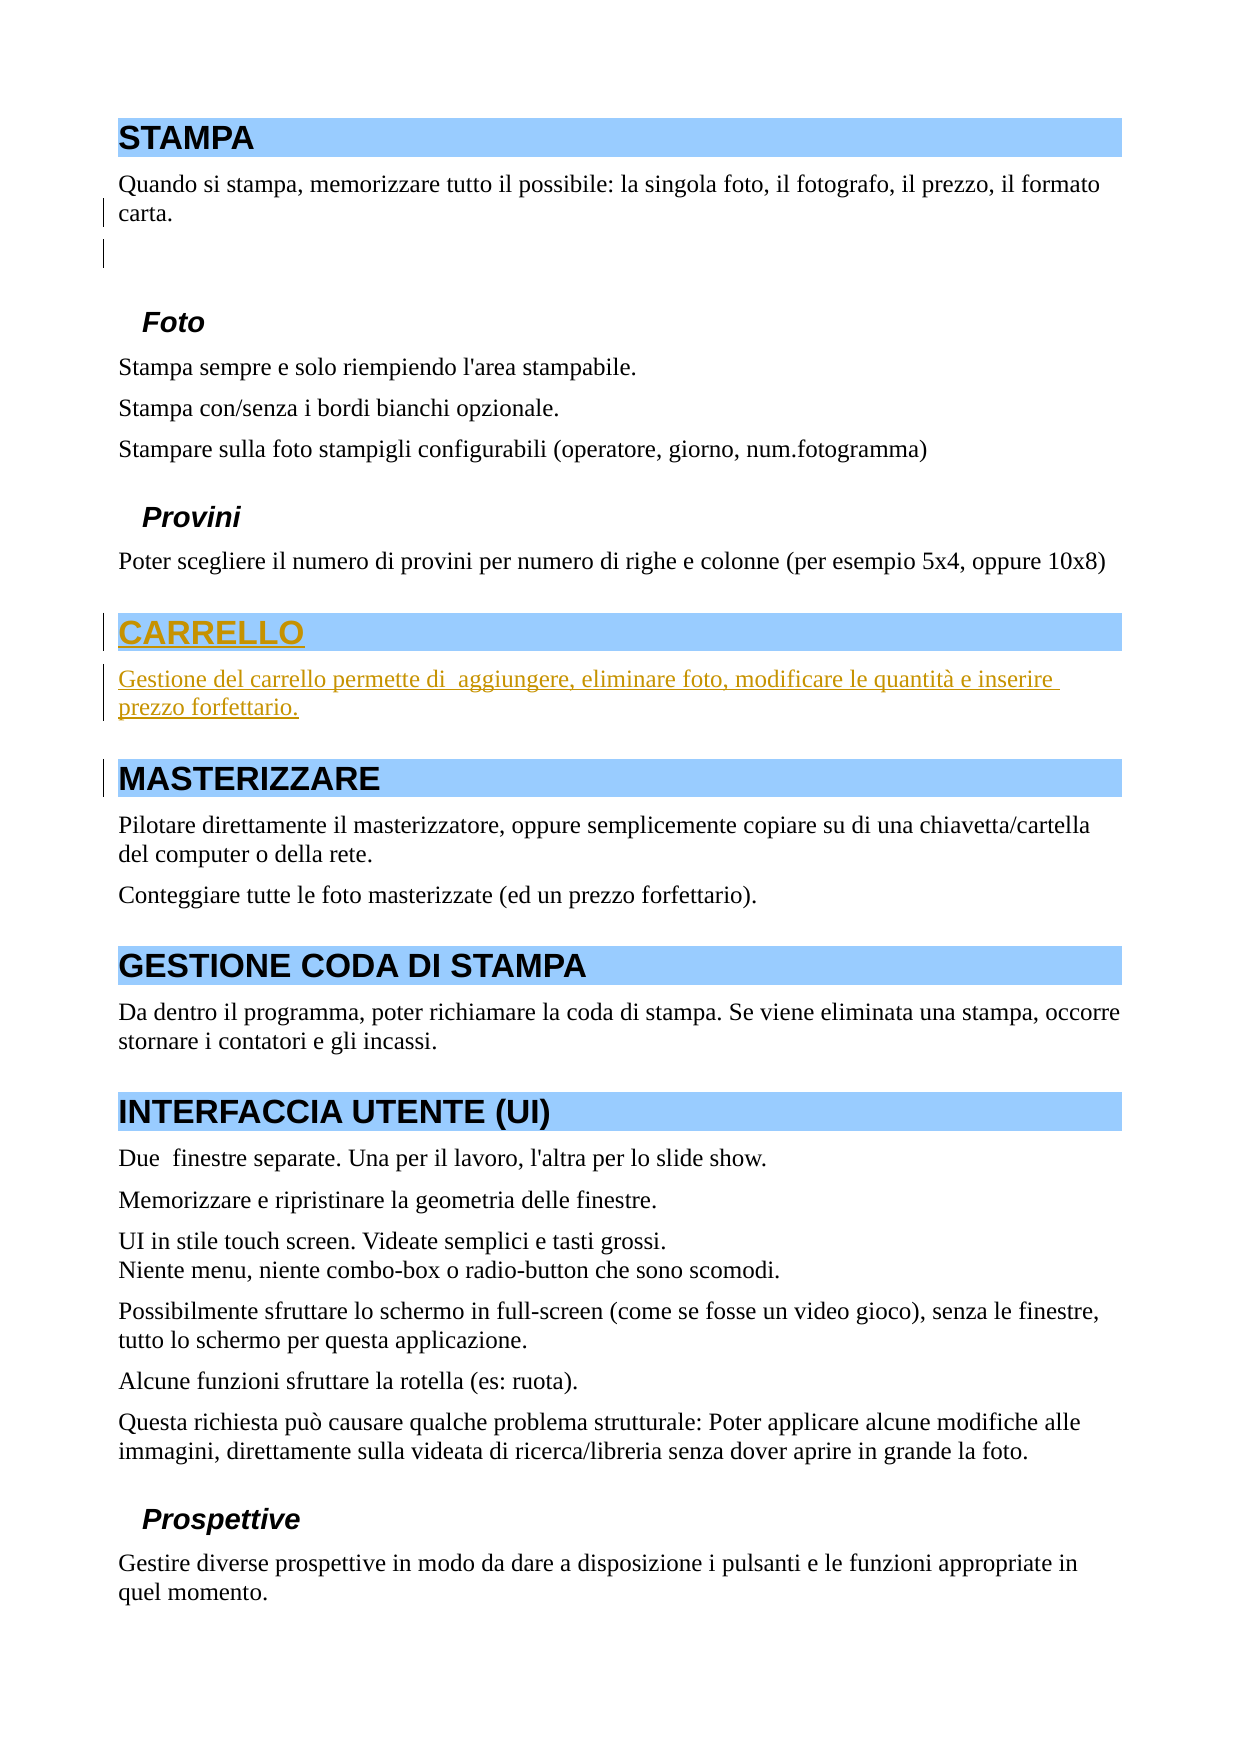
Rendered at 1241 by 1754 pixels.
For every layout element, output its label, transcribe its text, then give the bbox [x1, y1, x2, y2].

subtitle Provini [142, 500, 1122, 534]
text Possibilmente sfruttare lo schermo in full-screen (come se fosse un video gioco), senza le finestre, tutto lo schermo per questa applicazione. [118, 1296, 1122, 1353]
subtitle STAMPA [118, 118, 1122, 157]
text Conteggiare tutte le foto masterizzate (ed un prezzo forfettario). [118, 880, 1122, 909]
text Gestire diverse prospettive in modo da dare a disposizione i pulsanti e le funzioni appropriate in quel momento. [118, 1548, 1122, 1606]
text Pilotare direttamente il masterizzatore, oppure semplicemente copiare su di una chiavetta/cartella del computer o della rete. [118, 810, 1122, 867]
text Da dentro il programma, poter richiamare la coda di stampa. Se viene eliminata una stampa, occorre stornare i contatori e gli incassi. [118, 997, 1122, 1055]
text Quando si stampa, memorizzare tutto il possibile: la singola foto, il fotografo, il prezzo, il formato carta. [118, 169, 1122, 227]
text Stampa con/senza i bordi bianchi opzionale. [118, 393, 1122, 422]
text Gestione del carrello permette di aggiungere, eliminare foto, modificare le quantità e inserire prezzo forfettario. [118, 664, 1122, 721]
subtitle MASTERIZZARE [118, 759, 1122, 797]
text Stampa sempre e solo riempiendo l'area stampabile. [118, 352, 1122, 380]
text Alcune funzioni sfruttare la rotella (es: ruota). [118, 1366, 1122, 1395]
text Poter scegliere il numero di provini per numero di righe e colonne (per esempio 5x4, oppure 10x8) [118, 546, 1122, 575]
subtitle GESTIONE CODA DI STAMPA [118, 946, 1122, 985]
text Stampare sulla foto stampigli configurabili (operatore, giorno, num.fotogramma) [118, 434, 1122, 463]
text Memorizzare e ripristinare la geometria delle finestre. [118, 1185, 1122, 1213]
text Questa richiesta può causare qualche problema strutturale: Poter applicare alcune modifiche alle immagini, direttamente sulla videata di ricerca/libreria senza dover aprire in grande la foto. [118, 1407, 1122, 1465]
subtitle Foto [142, 306, 1122, 339]
subtitle CARRELLO [118, 613, 1122, 651]
subtitle Prospettive [142, 1502, 1122, 1536]
text UI in stile touch screen. Videate semplici e tasti grossi. Niente menu, niente combo-box o radio-button che sono scomodi. [118, 1226, 1122, 1283]
text Due finestre separate. Una per il lavoro, l'altra per lo slide show. [118, 1143, 1122, 1172]
subtitle INTERFACCIA UTENTE (UI) [118, 1092, 1122, 1131]
